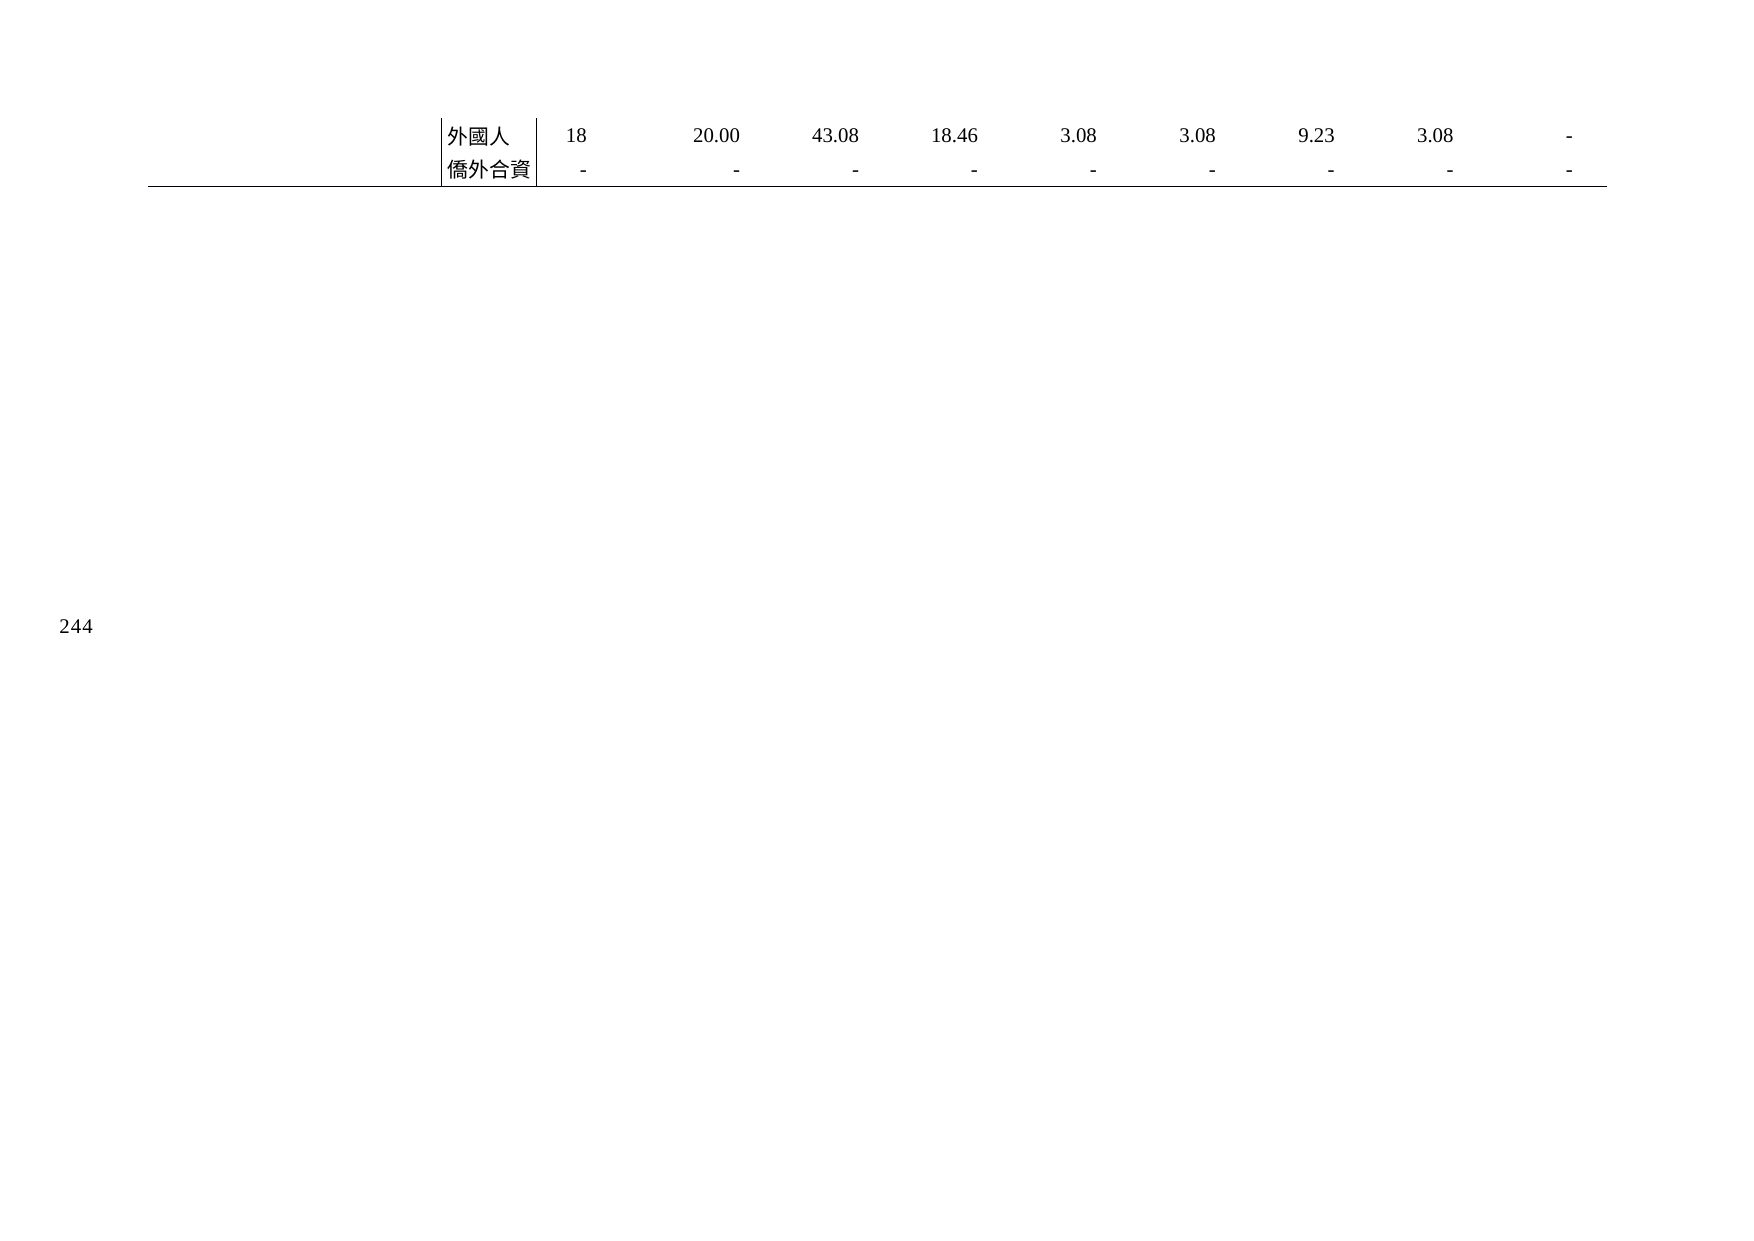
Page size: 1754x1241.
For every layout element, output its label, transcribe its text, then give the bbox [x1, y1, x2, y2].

table_cell 43.08 [774, 118, 893, 152]
table_cell - [655, 152, 774, 186]
table_cell - [1488, 152, 1607, 186]
table_cell - [537, 152, 596, 186]
table_cell 3.08 [1369, 118, 1487, 152]
table_cell - [1369, 152, 1487, 186]
table_cell 外國人 [442, 118, 536, 152]
table_cell 18.46 [893, 118, 1012, 152]
table_cell 3.08 [1131, 118, 1249, 152]
table_cell [148, 118, 441, 152]
table_cell 僑外合資 [442, 152, 536, 186]
table_cell - [774, 152, 893, 186]
table_cell 9.23 [1250, 118, 1368, 152]
table_cell - [1012, 152, 1131, 186]
table_cell - [1250, 152, 1368, 186]
table_cell - [893, 152, 1012, 186]
table_cell 3.08 [1012, 118, 1131, 152]
table_cell - [1131, 152, 1249, 186]
table_cell [148, 152, 441, 186]
table_cell [596, 152, 655, 186]
table_cell [596, 118, 655, 152]
table_cell 20.00 [655, 118, 774, 152]
table_cell 18 [537, 118, 596, 152]
table_cell - [1488, 118, 1607, 152]
